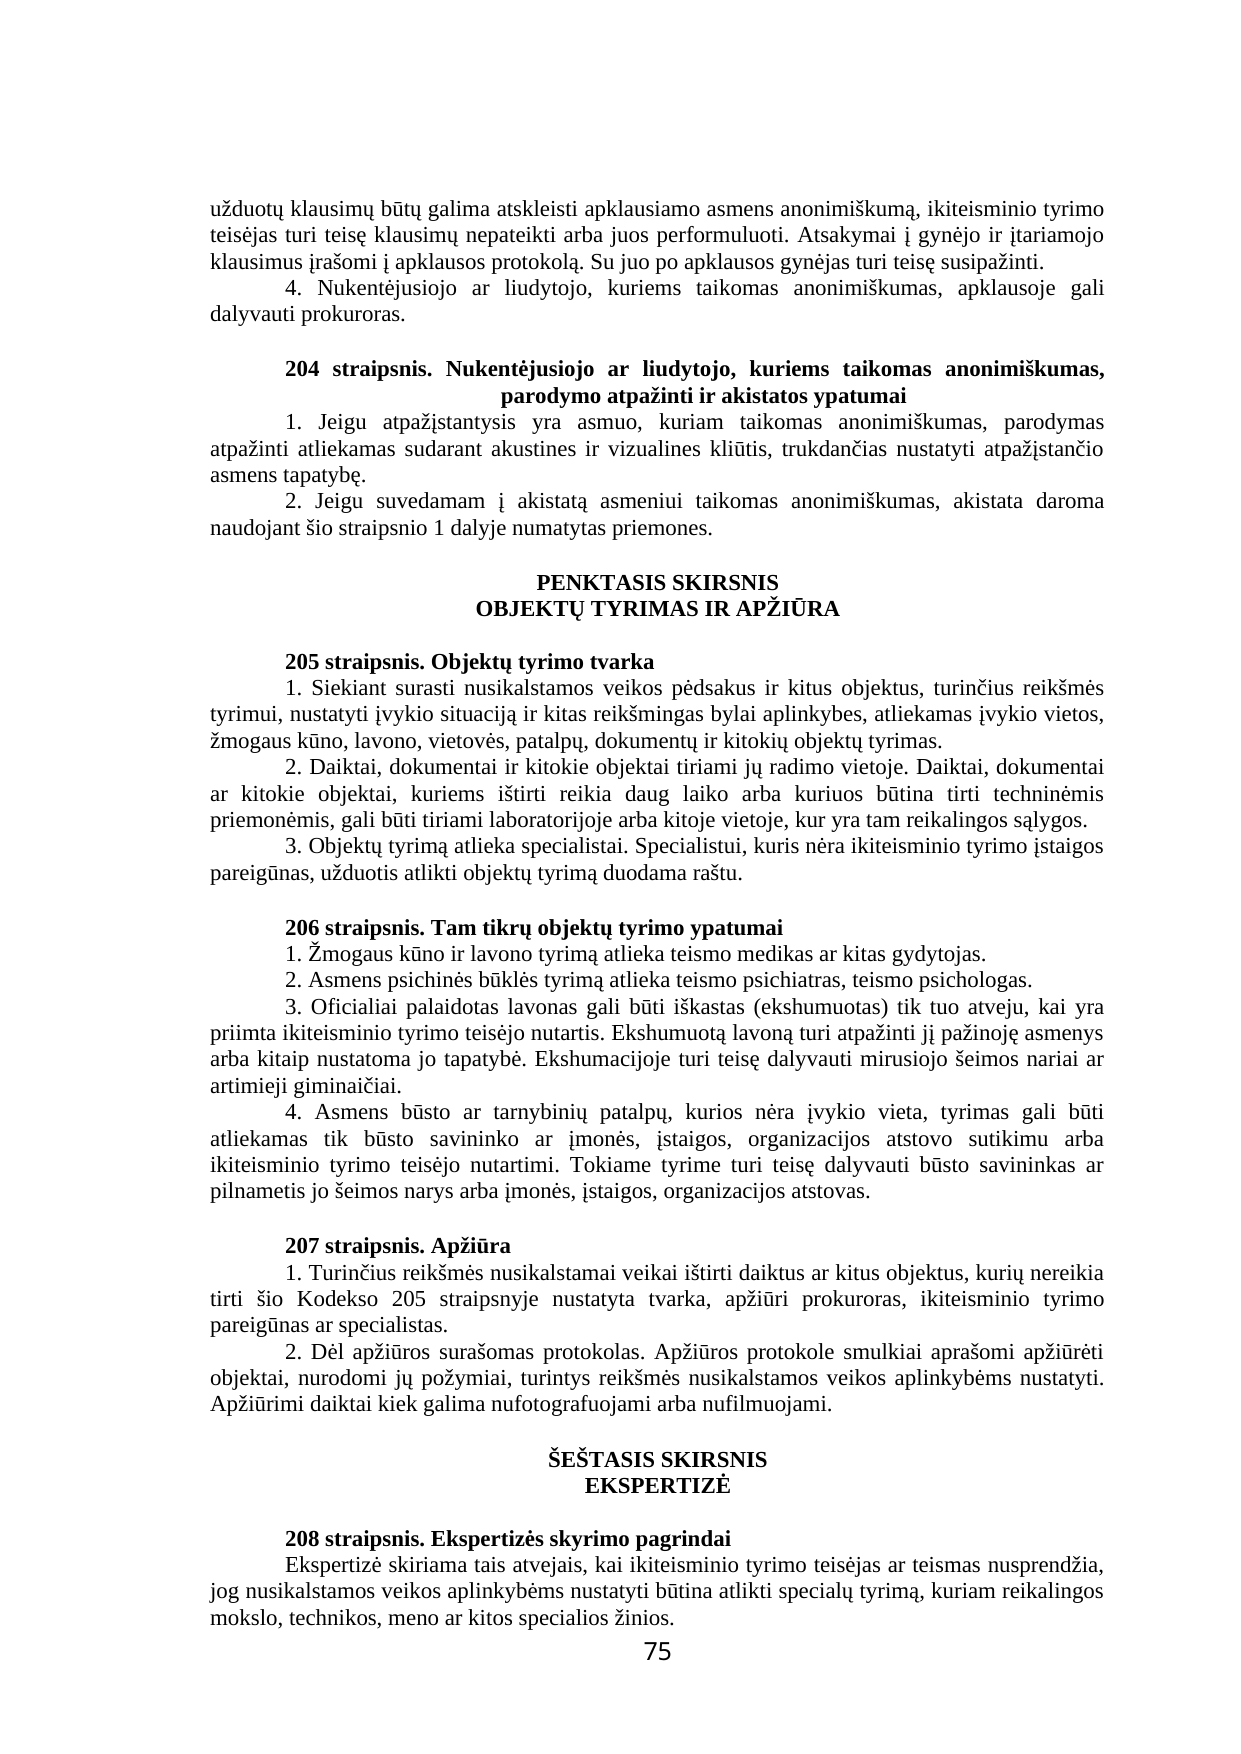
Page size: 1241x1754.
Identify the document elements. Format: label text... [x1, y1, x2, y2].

text 205 straipsnis. Objektų tyrimo tvarka [210, 648, 1106, 674]
text 2. Asmens psichinės būklės tyrimą atlieka teismo psichiatras, teismo psichologas. [210, 966, 1106, 993]
text 3. Oficialiai palaidotas lavonas gali būti iškastas (ekshumuotas) tik tuo atveju, kai yra priimta ikiteisminio tyrimo teisėjo nutartis. Ekshumuotą lavoną turi atpažinti jį pažinoję asmenys arba kitaip nustatoma jo tapatybė. Ekshumacijoje turi teisę dalyvauti mirusiojo šeimos nariai ar artimieji giminaičiai. [210, 993, 1106, 1098]
text Ekspertizė [210, 1472, 1106, 1498]
text 4. Asmens būsto ar tarnybinių patalpų, kurios nėra įvykio vieta, tyrimas gali būti atliekamas tik būsto savininko ar įmonės, įstaigos, organizacijos atstovo sutikimu arba ikiteisminio tyrimo teisėjo nutartimi. Tokiame tyrime turi teisę dalyvauti būsto savininkas ar pilnametis jo šeimos narys arba įmonės, įstaigos, organizacijos atstovas. [210, 1098, 1106, 1204]
text 1. Siekiant surasti nusikalstamos veikos pėdsakus ir kitus objektus, turinčius reikšmės tyrimui, nustatyti įvykio situaciją ir kitas reikšmingas bylai aplinkybes, atliekamas įvykio vietos, žmogaus kūno, lavono, vietovės, patalpų, dokumentų ir kitokių objektų tyrimas. [210, 674, 1106, 753]
text PENKTASIS SKIRSNIS [210, 569, 1106, 595]
text 206 straipsnis. Tam tikrų objektų tyrimo ypatumai [210, 914, 1106, 940]
text 1. Jeigu atpažįstantysis yra asmuo, kuriam taikomas anonimiškumas, parodymas atpažinti atliekamas sudarant akustines ir vizualines kliūtis, trukdančias nustatyti atpažįstančio asmens tapatybę. [210, 408, 1106, 487]
text 1. Žmogaus kūno ir lavono tyrimą atlieka teismo medikas ar kitas gydytojas. [210, 940, 1106, 966]
text Ekspertizė skiriama tais atvejais, kai ikiteisminio tyrimo teisėjas ar teismas nusprendžia, jog nusikalstamos veikos aplinkybėms nustatyti būtina atlikti specialų tyrimą, kuriam reikalingos mokslo, technikos, meno ar kitos specialios žinios. [210, 1551, 1106, 1630]
text 2. Jeigu suvedamam į akistatą asmeniui taikomas anonimiškumas, akistata daroma naudojant šio straipsnio 1 dalyje numatytas priemones. [210, 487, 1106, 540]
text 2. Dėl apžiūros surašomas protokolas. Apžiūros protokole smulkiai aprašomi apžiūrėti objektai, nurodomi jų požymiai, turintys reikšmės nusikalstamos veikos aplinkybėms nustatyti. Apžiūrimi daiktai kiek galima nufotografuojami arba nufilmuojami. [210, 1338, 1106, 1417]
text 2. Daiktai, dokumentai ir kitokie objektai tiriami jų radimo vietoje. Daiktai, dokumentai ar kitokie objektai, kuriems ištirti reikia daug laiko arba kuriuos būtina tirti techninėmis priemonėmis, gali būti tiriami laboratorijoje arba kitoje vietoje, kur yra tam reikalingos sąlygos. [210, 753, 1106, 832]
text 1. Turinčius reikšmės nusikalstamai veikai ištirti daiktus ar kitus objektus, kurių nereikia tirti šio Kodekso 205 straipsnyje nustatyta tvarka, apžiūri prokuroras, ikiteisminio tyrimo pareigūnas ar specialistas. [210, 1259, 1106, 1338]
text ŠEŠTASIS SKIRSNIS [210, 1446, 1106, 1472]
text 204 straipsnis. Nukentėjusiojo ar liudytojo, kuriems taikomas anonimiškumas, parodymo atpažinti ir akistatos ypatumai [285, 356, 1106, 408]
text 4. Nukentėjusiojo ar liudytojo, kuriems taikomas anonimiškumas, apklausoje gali dalyvauti prokuroras. [210, 274, 1106, 327]
text Objektų tyrimas IR APŽIŪRA [210, 595, 1106, 621]
text 208 straipsnis. Ekspertizės skyrimo pagrindai [210, 1525, 1106, 1551]
text 3. Objektų tyrimą atlieka specialistai. Specialistui, kuris nėra ikiteisminio tyrimo įstaigos pareigūnas, užduotis atlikti objektų tyrimą duodama raštu. [210, 832, 1106, 885]
text užduotų klausimų būtų galima atskleisti apklausiamo asmens anonimiškumą, ikiteisminio tyrimo teisėjas turi teisę klausimų nepateikti arba juos performuluoti. Atsakymai į gynėjo ir įtariamojo klausimus įrašomi į apklausos protokolą. Su juo po apklausos gynėjas turi teisę susipažinti. [210, 195, 1106, 274]
text 207 straipsnis. Apžiūra [210, 1232, 1106, 1259]
